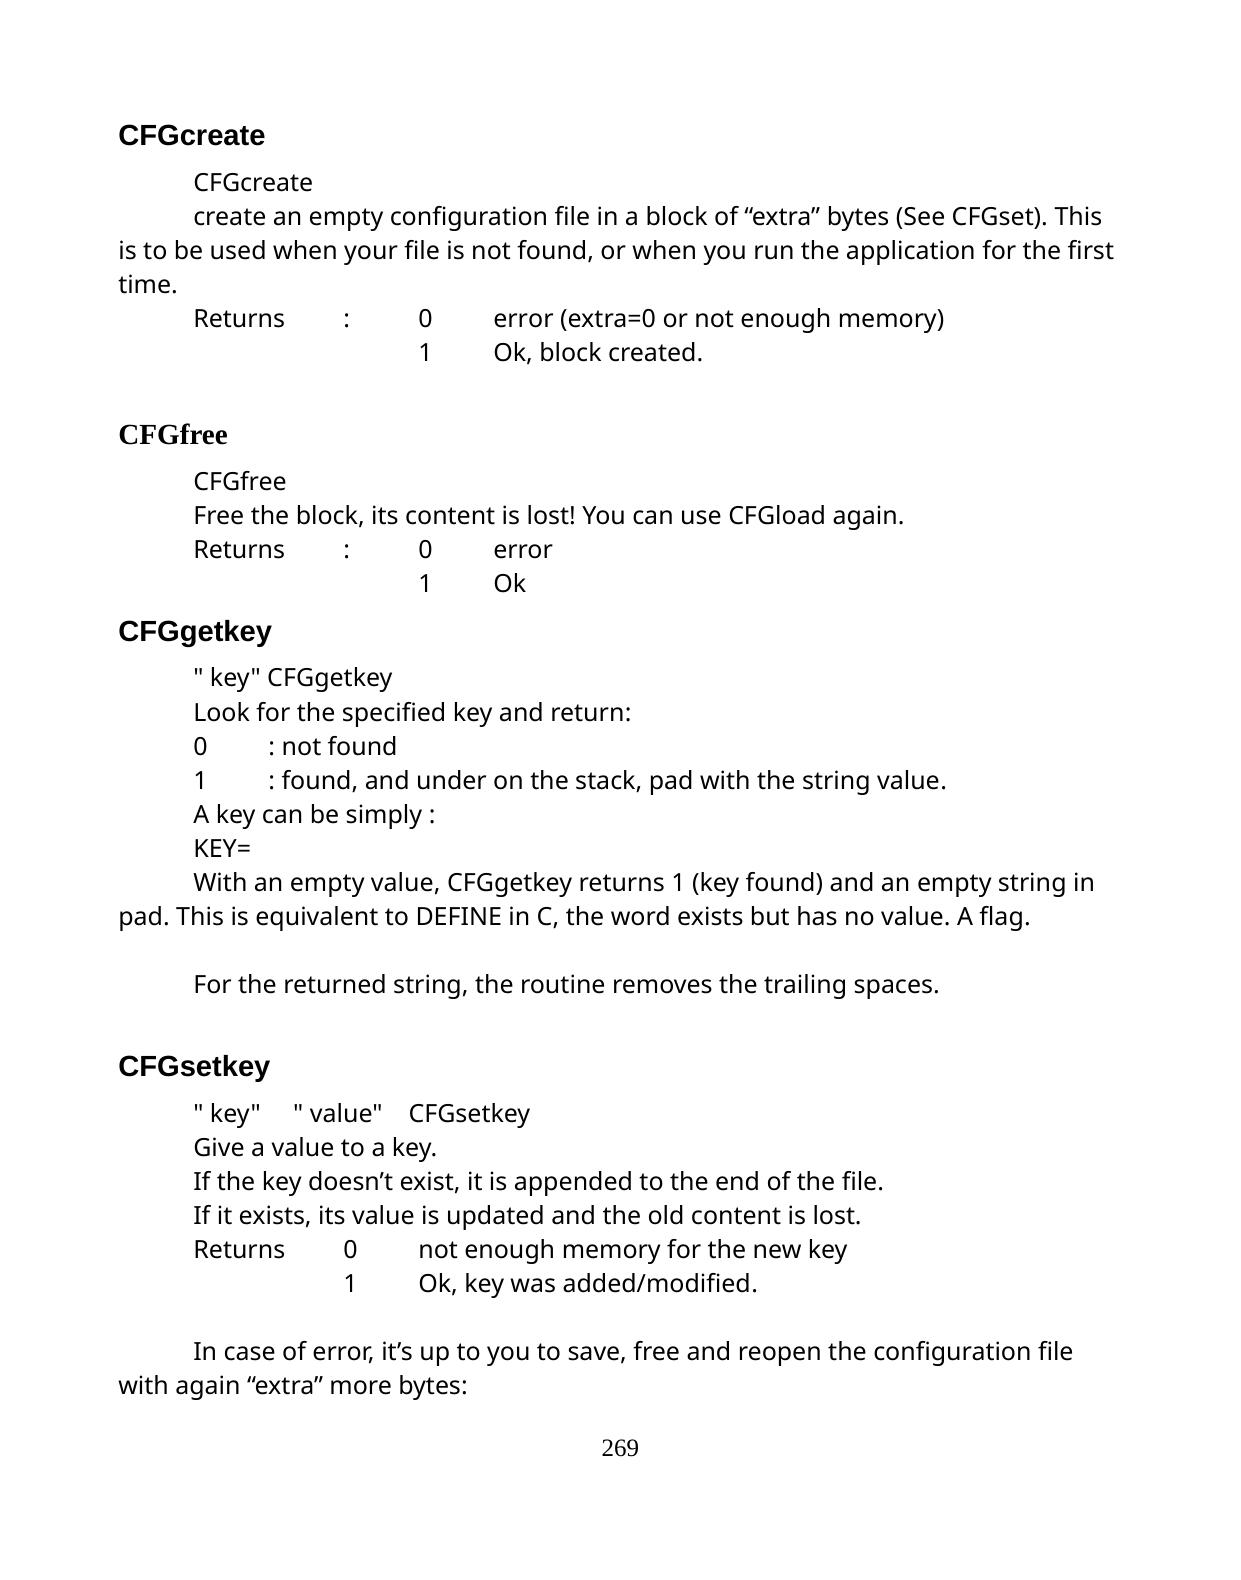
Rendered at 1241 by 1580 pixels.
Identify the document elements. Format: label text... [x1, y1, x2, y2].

text 1 Ok, block created. [118, 334, 1123, 368]
text If the key doesn’t exist, it is appended to the end of the file. [118, 1163, 1123, 1198]
text Give a value to a key. [118, 1129, 1123, 1163]
text KEY= [118, 830, 1123, 864]
text Returns : 0 error (extra=0 or not enough memory) [118, 300, 1123, 334]
text CFGfree [118, 463, 1123, 497]
subtitle CFGcreate [118, 118, 1122, 152]
text Returns 0 not enough memory for the new key [118, 1232, 1123, 1266]
text create an empty configuration file in a block of “extra” bytes (See CFGset). This is to be used when your file is not found, or when you run the application for the first time. [118, 198, 1123, 300]
text 1 : found, and under on the stack, pad with the string value. [118, 762, 1123, 796]
text Free the block, its content is lost! You can use CFGload again. [118, 497, 1123, 531]
text CFGcreate [118, 164, 1123, 198]
text In case of error, it’s up to you to save, free and reopen the configuration file with again “extra” more bytes: [118, 1334, 1123, 1402]
text 1 Ok, key was added/modified. [118, 1266, 1123, 1300]
text If it exists, its value is updated and the old content is lost. [118, 1198, 1123, 1232]
text A key can be simply : [118, 796, 1123, 830]
subtitle CFGsetkey [118, 1049, 1122, 1083]
text " key" CFGgetkey [118, 660, 1123, 694]
text " key" " value" CFGsetkey [118, 1095, 1123, 1129]
subtitle CFGfree [118, 417, 1122, 451]
text 1 Ok [118, 565, 1123, 599]
text Returns : 0 error [118, 531, 1123, 565]
text Look for the specified key and return: [118, 694, 1123, 728]
subtitle CFGgetkey [118, 614, 1122, 648]
text With an empty value, CFGgetkey returns 1 (key found) and an empty string in pad. This is equivalent to DEFINE in C, the word exists but has no value. A flag. [118, 864, 1123, 933]
text For the returned string, the routine removes the trailing spaces. [118, 967, 1123, 1001]
text 0 : not found [118, 728, 1123, 762]
